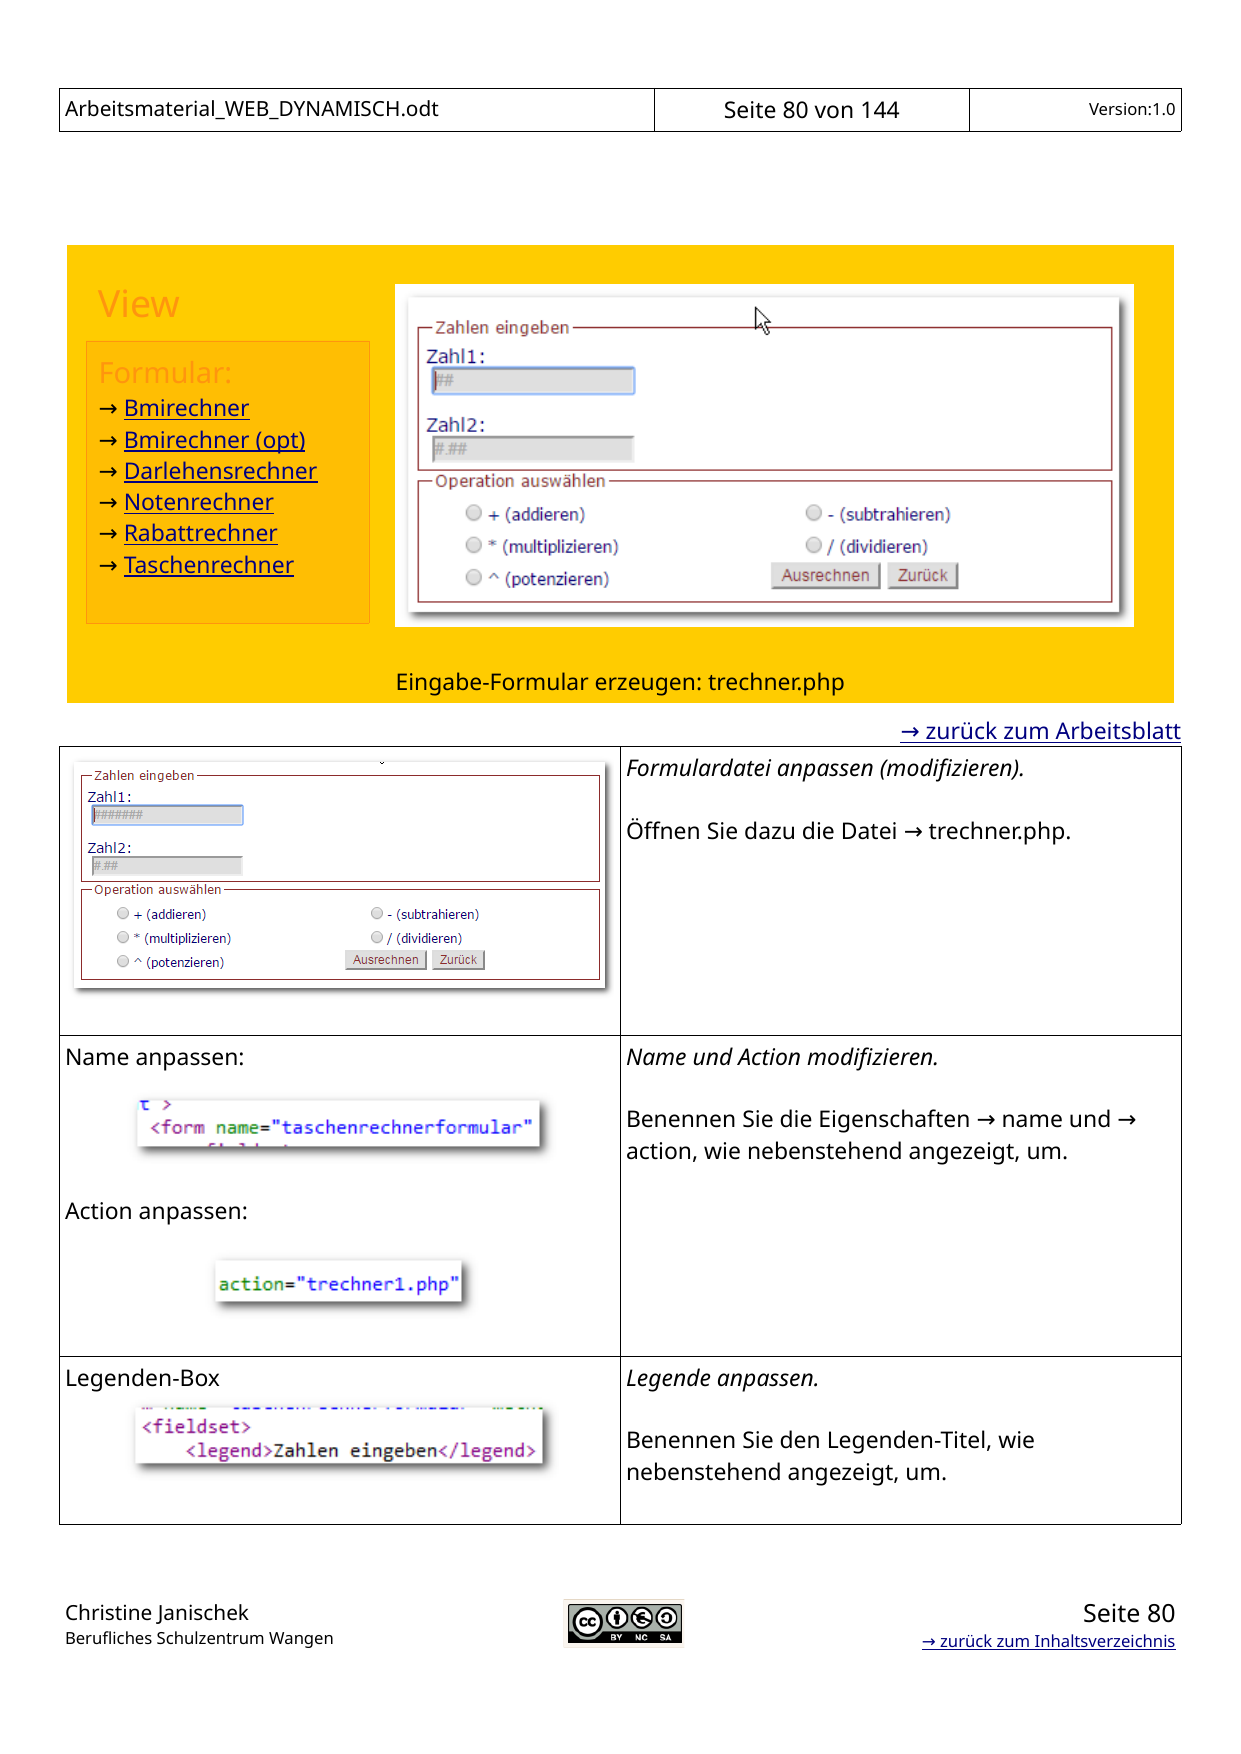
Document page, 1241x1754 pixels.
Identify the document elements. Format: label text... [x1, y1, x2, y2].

picture [120, 1393, 559, 1481]
text → Bmirechner (opt) [98, 423, 357, 455]
text Eingabe-Formular erzeugen: trechner.php [72, 666, 1168, 697]
picture [64, 752, 615, 999]
picture [563, 1598, 685, 1648]
table_cell Legenden-Box [60, 1357, 620, 1524]
text → Notenrechner [98, 486, 357, 517]
picture [200, 1245, 479, 1319]
table_cell Name und Action modifizieren. Benennen Sie die Eigenschaften → name und → action, wie nebenstehend angezeigt, um. [621, 1036, 1181, 1356]
table_cell Name anpassen: Action anpassen: [60, 1036, 620, 1356]
picture [395, 284, 1134, 627]
table_cell Legende anpassen. Benennen Sie den Legenden-Titel, wie nebenstehend angezeigt, um. [621, 1357, 1181, 1524]
text → Darlehensrechner [98, 455, 357, 486]
table_header Formulardatei anpassen (modifizieren). Öffnen Sie dazu die Datei → trechner.php. [621, 747, 1181, 1035]
text → zurück zum Arbeitsblatt [59, 220, 1181, 746]
text Formular: [98, 353, 357, 392]
picture [122, 1085, 557, 1164]
text → Taschenrechner [98, 548, 357, 580]
text → Rabattrechner [98, 517, 357, 548]
text → Bmirechner [98, 392, 357, 423]
table_header [60, 747, 620, 1035]
